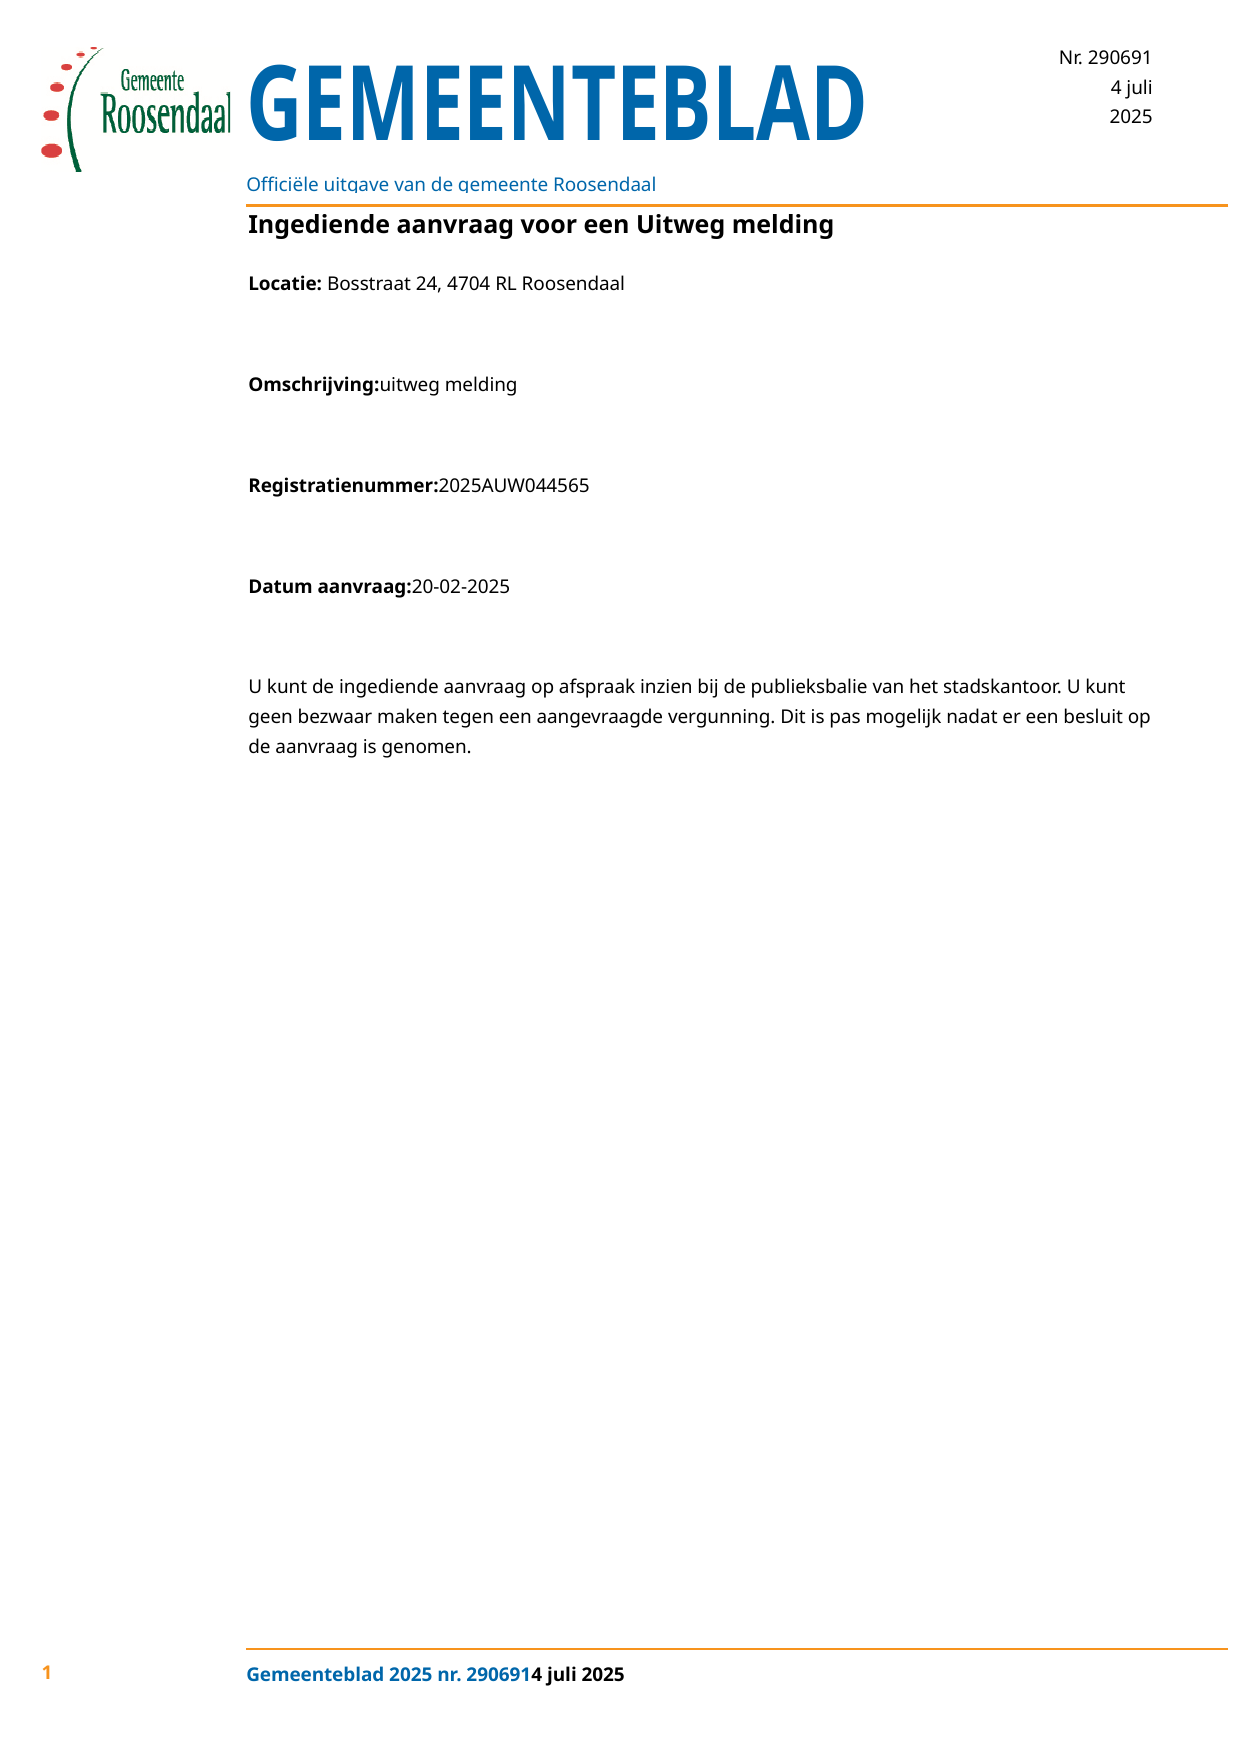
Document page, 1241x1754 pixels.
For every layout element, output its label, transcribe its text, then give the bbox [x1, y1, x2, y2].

text Registratienummer:2025AUW044565 [248, 472, 1152, 498]
text Datum aanvraag:20-02-2025 [248, 573, 1152, 598]
text Omschrijving:uitweg melding [248, 371, 1152, 397]
text U kunt de ingediende aanvraag op afspraak inzien bij de publieksbalie van het stadskantoor. U kunt geen bezwaar maken tegen een aangevraagde vergunning. Dit is pas mogelijk nadat er een besluit op de aanvraag is genomen. [248, 674, 1152, 758]
picture [41, 47, 231, 172]
text Locatie: Bosstraat 24, 4704 RL Roosendaal [248, 270, 1152, 296]
text Ingediende aanvraag voor een Uitweg melding [248, 207, 1152, 241]
